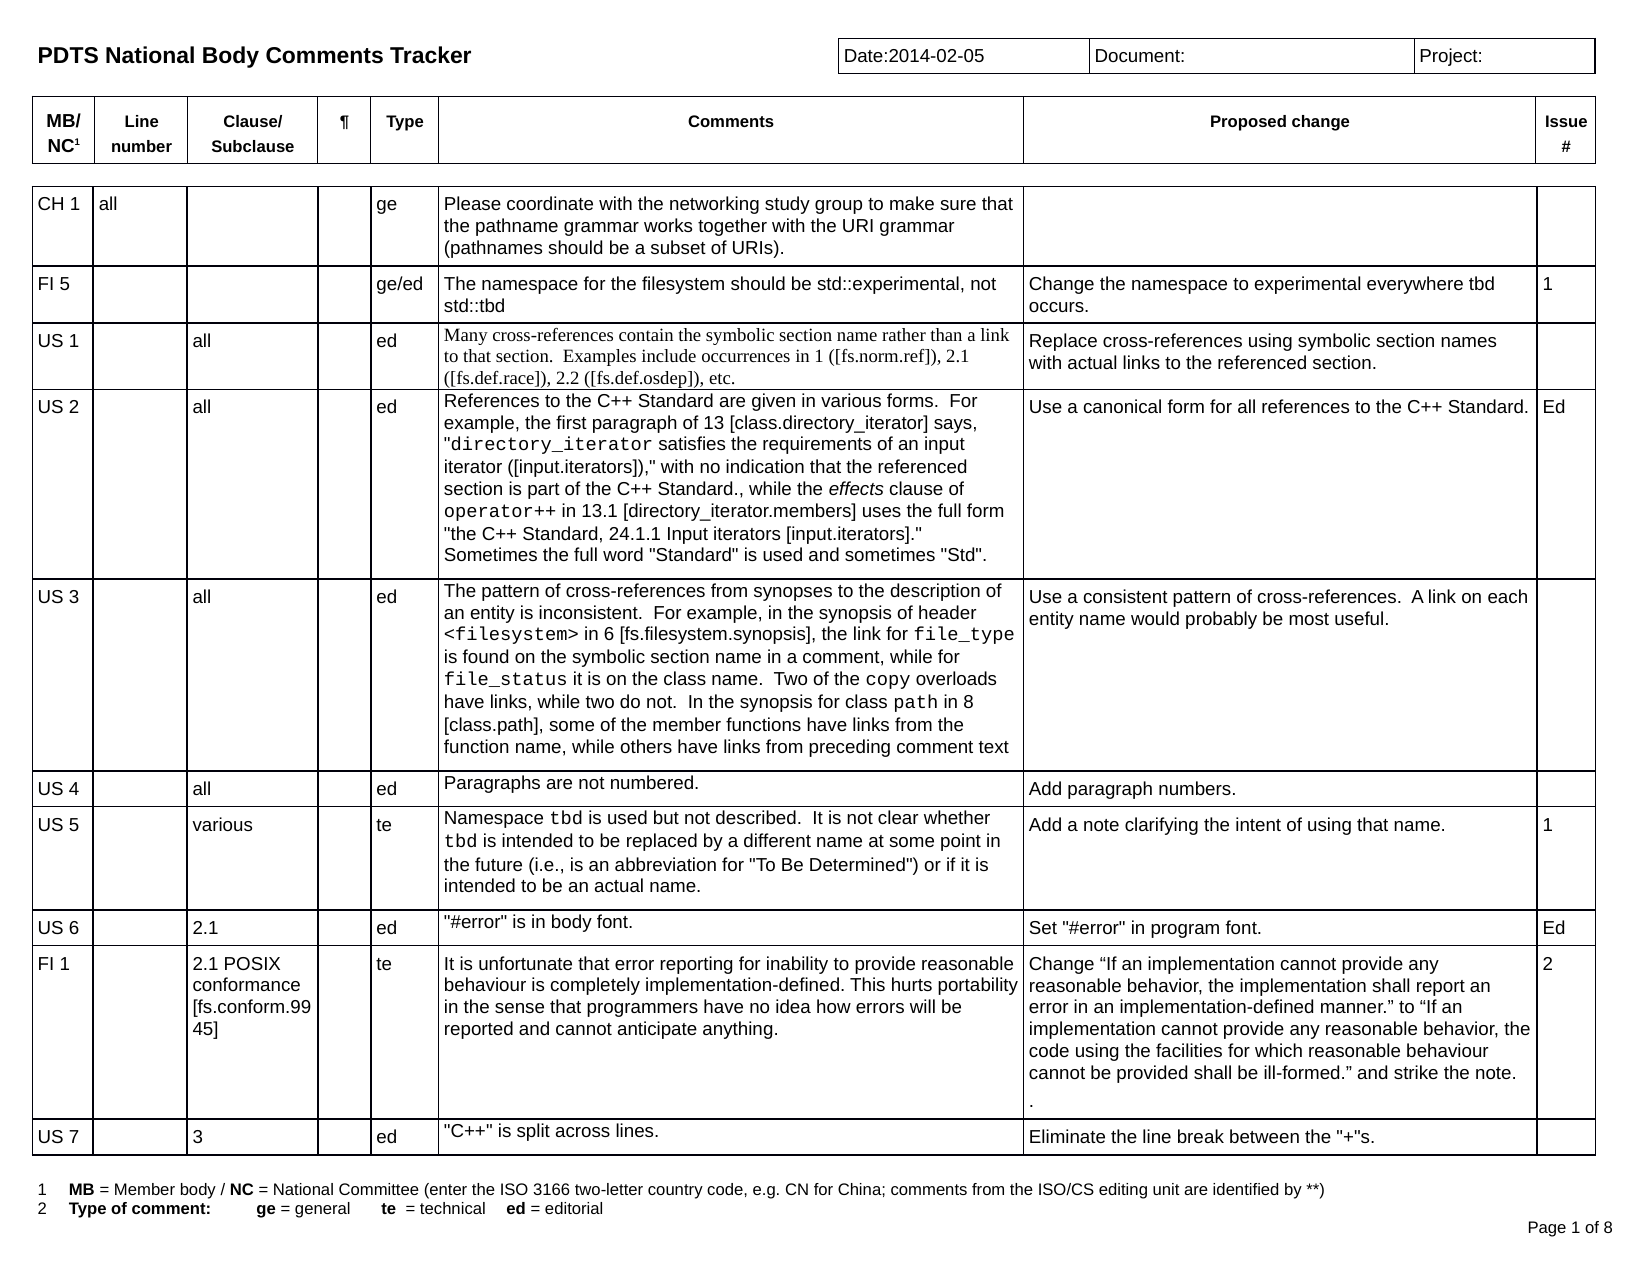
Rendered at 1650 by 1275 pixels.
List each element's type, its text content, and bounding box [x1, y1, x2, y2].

table_cell ed [372, 580, 438, 770]
table_cell [319, 911, 370, 945]
table_cell "C++" is split across lines. [439, 1120, 1023, 1154]
table_cell all [188, 390, 317, 578]
table_cell Ed [1538, 911, 1595, 945]
table_cell [1538, 772, 1595, 806]
table_cell [319, 946, 370, 1118]
table_cell "#error" is in body font. [439, 911, 1023, 945]
table_cell US 6 [33, 911, 92, 945]
table_cell The pattern of cross-references from synopses to the description of an entity is inconsistent. For example, in the synopsis of header <filesystem> in 6 [fs.filesystem.synopsis], the link for file_type is found on the symbolic section name in a comment, while for file_status it is on the class name. Two of the copy overloads have links, while two do not. In the synopsis for class path in 8 [class.path], some of the member functions have links from the function name, while others have links from preceding comment text [439, 580, 1023, 770]
table_header [1024, 187, 1536, 265]
table_cell various [188, 807, 317, 909]
table_cell US 5 [33, 807, 92, 909]
table_cell Change the namespace to experimental everywhere tbd occurs. [1024, 267, 1536, 322]
table_cell FI 1 [33, 946, 92, 1118]
table_cell [319, 1120, 370, 1154]
table_cell [319, 772, 370, 806]
table_cell Ed [1538, 390, 1595, 578]
table_cell 2.1 POSIX conformance [fs.conform.9945] [188, 946, 317, 1118]
table_cell ed [372, 772, 438, 806]
table_cell References to the C++ Standard are given in various forms. For example, the first paragraph of 13 [class.directory_iterator] says, "directory_iterator satisfies the requirements of an input iterator ([input.iterators])," with no indication that the referenced section is part of the C++ Standard., while the effects clause of operator++ in 13.1 [directory_iterator.members] uses the full form "the C++ Standard, 24.1.1 Input iterators [input.iterators]." Sometimes the full word "Standard" is used and sometimes "Std". [439, 390, 1023, 578]
table_cell Replace cross-references using symbolic section names with actual links to the referenced section. [1024, 324, 1536, 388]
table_cell US 1 [33, 324, 92, 388]
table_cell 2.1 [188, 911, 317, 945]
table_cell 1 [1538, 807, 1595, 909]
table_cell US 7 [33, 1120, 92, 1154]
table_header Please coordinate with the networking study group to make sure that the pathname grammar works together with the URI grammar (pathnames should be a subset of URIs). [439, 187, 1023, 265]
table_header [319, 187, 370, 265]
table_header [1538, 187, 1595, 265]
table_cell [319, 807, 370, 909]
table_cell ed [372, 1120, 438, 1154]
table_cell It is unfortunate that error reporting for inability to provide reasonable behaviour is completely implementation-defined. This hurts portability in the sense that programmers have no idea how errors will be reported and cannot anticipate anything. [439, 946, 1023, 1118]
table_cell all [188, 324, 317, 388]
table_cell [1538, 324, 1595, 388]
table_cell 2 [1538, 946, 1595, 1118]
table_cell [319, 324, 370, 388]
table_header ge [372, 187, 438, 265]
table_cell [1538, 1120, 1595, 1154]
table_cell [94, 946, 186, 1118]
table_header all [94, 187, 186, 265]
table_cell [94, 390, 186, 578]
table_cell [94, 267, 186, 322]
table_cell FI 5 [33, 267, 92, 322]
table_cell ed [372, 911, 438, 945]
table_cell [319, 267, 370, 322]
table_cell Use a canonical form for all references to the C++ Standard. [1024, 390, 1536, 578]
table_cell Namespace tbd is used but not described. It is not clear whether tbd is intended to be replaced by a different name at some point in the future (i.e., is an abbreviation for "To Be Determined") or if it is intended to be an actual name. [439, 807, 1023, 909]
table_cell Paragraphs are not numbered. [439, 772, 1023, 806]
table_cell [1538, 580, 1595, 770]
table_cell [94, 1120, 186, 1154]
table_cell Set "#error" in program font. [1024, 911, 1536, 945]
table_cell Add a note clarifying the intent of using that name. [1024, 807, 1536, 909]
table_cell [94, 807, 186, 909]
table_cell all [188, 772, 317, 806]
table_cell ed [372, 390, 438, 578]
table_cell [188, 267, 317, 322]
table_cell US 3 [33, 580, 92, 770]
table_cell US 2 [33, 390, 92, 578]
table_cell 1 [1538, 267, 1595, 322]
table_cell [94, 772, 186, 806]
table_cell ge/ed [372, 267, 438, 322]
table_cell US 4 [33, 772, 92, 806]
table_cell 3 [188, 1120, 317, 1154]
table_cell Change “If an implementation cannot provide any reasonable behavior, the implementation shall report an error in an implementation-defined manner.” to “If an implementation cannot provide any reasonable behavior, the code using the facilities for which reasonable behaviour cannot be provided shall be ill-formed.” and strike the note. . [1024, 946, 1536, 1118]
table_header CH 1 [33, 187, 92, 265]
table_cell [94, 911, 186, 945]
table_cell The namespace for the filesystem should be std::experimental, not std::tbd [439, 267, 1023, 322]
table_cell all [188, 580, 317, 770]
table_cell Add paragraph numbers. [1024, 772, 1536, 806]
table_cell te [372, 946, 438, 1118]
table_cell Eliminate the line break between the "+"s. [1024, 1120, 1536, 1154]
table_cell Use a consistent pattern of cross-references. A link on each entity name would probably be most useful. [1024, 580, 1536, 770]
table_cell [319, 390, 370, 578]
table_cell [94, 324, 186, 388]
table_cell ed [372, 324, 438, 388]
table_cell [319, 580, 370, 770]
table_cell [94, 580, 186, 770]
table_cell te [372, 807, 438, 909]
table_header [188, 187, 317, 265]
table_cell Many cross-references contain the symbolic section name rather than a link to that section. Examples include occurrences in 1 ([fs.norm.ref]), 2.1 ([fs.def.race]), 2.2 ([fs.def.osdep]), etc. [439, 324, 1023, 388]
